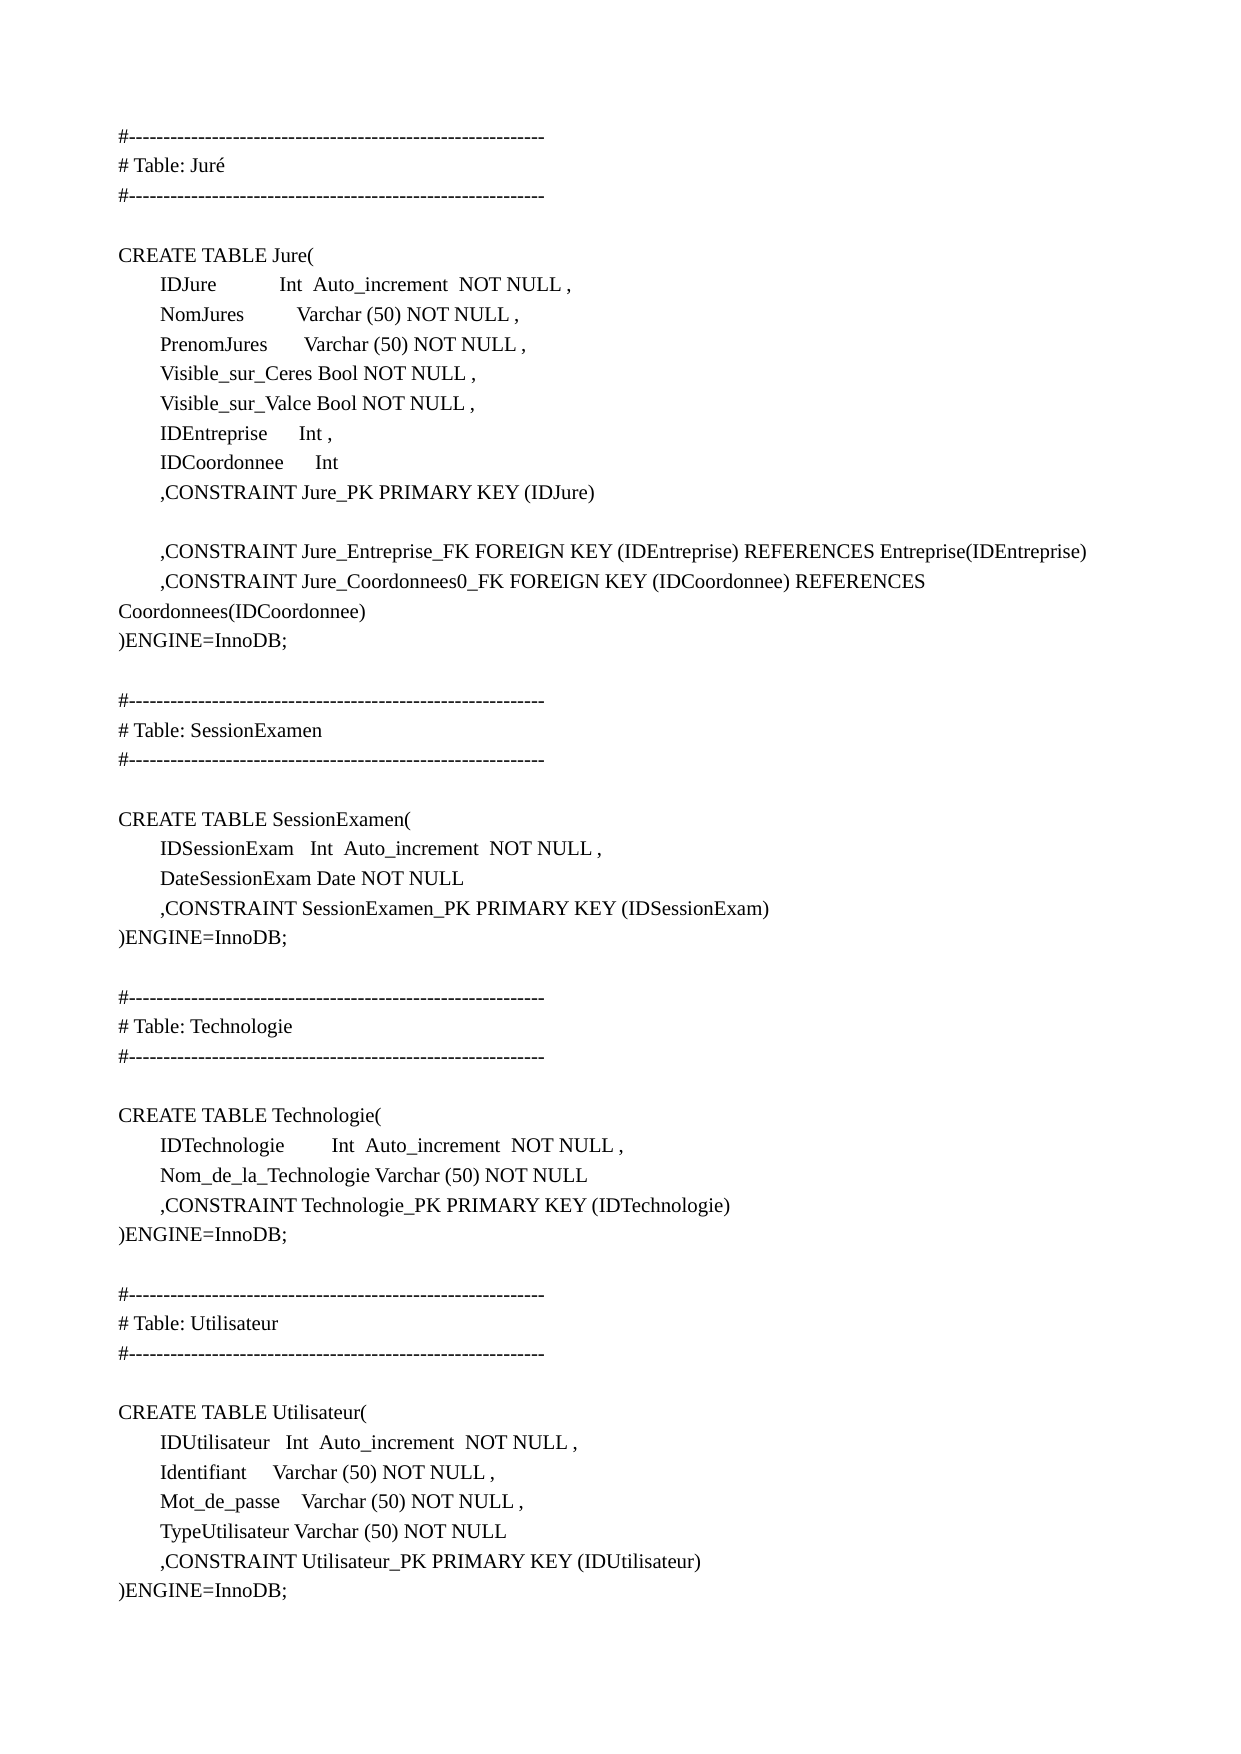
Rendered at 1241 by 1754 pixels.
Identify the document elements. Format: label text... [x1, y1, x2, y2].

text CREATE TABLE Technologie( [118, 1098, 1122, 1127]
text CREATE TABLE SessionExamen( [118, 801, 1122, 831]
text TypeUtilisateur Varchar (50) NOT NULL [118, 1513, 1122, 1543]
text #------------------------------------------------------------ [118, 1038, 1122, 1068]
text #------------------------------------------------------------ [118, 979, 1122, 1009]
text IDUtilisateur Int Auto_increment NOT NULL , [118, 1424, 1122, 1454]
text Nom_de_la_Technologie Varchar (50) NOT NULL [118, 1157, 1122, 1187]
text )ENGINE=InnoDB; [118, 1573, 1122, 1602]
text CREATE TABLE Utilisateur( [118, 1395, 1122, 1424]
text ,CONSTRAINT Jure_PK PRIMARY KEY (IDJure) [118, 474, 1122, 504]
text )ENGINE=InnoDB; [118, 920, 1122, 949]
text Mot_de_passe Varchar (50) NOT NULL , [118, 1484, 1122, 1513]
text DateSessionExam Date NOT NULL [118, 860, 1122, 890]
text ,CONSTRAINT Technologie_PK PRIMARY KEY (IDTechnologie) [118, 1187, 1122, 1217]
text #------------------------------------------------------------ [118, 682, 1122, 712]
text Visible_sur_Ceres Bool NOT NULL , [118, 356, 1122, 385]
text NomJures Varchar (50) NOT NULL , [118, 296, 1122, 326]
text IDTechnologie Int Auto_increment NOT NULL , [118, 1127, 1122, 1157]
text ,CONSTRAINT Jure_Entreprise_FK FOREIGN KEY (IDEntreprise) REFERENCES Entreprise(IDEntreprise) [118, 534, 1122, 563]
text #------------------------------------------------------------ [118, 1335, 1122, 1365]
text PrenomJures Varchar (50) NOT NULL , [118, 326, 1122, 356]
text CREATE TABLE Jure( [118, 237, 1122, 267]
text # Table: Utilisateur [118, 1306, 1122, 1335]
text IDCoordonnee Int [118, 445, 1122, 474]
text IDEntreprise Int , [118, 415, 1122, 445]
text IDSessionExam Int Auto_increment NOT NULL , [118, 831, 1122, 860]
text )ENGINE=InnoDB; [118, 623, 1122, 652]
text )ENGINE=InnoDB; [118, 1217, 1122, 1246]
text Visible_sur_Valce Bool NOT NULL , [118, 385, 1122, 415]
text #------------------------------------------------------------ [118, 742, 1122, 771]
text ,CONSTRAINT Jure_Coordonnees0_FK FOREIGN KEY (IDCoordonnee) REFERENCES Coordonnees(IDCoordonnee) [118, 563, 1122, 623]
text IDJure Int Auto_increment NOT NULL , [118, 267, 1122, 296]
text # Table: Technologie [118, 1009, 1122, 1038]
text #------------------------------------------------------------ [118, 118, 1122, 148]
text Identifiant Varchar (50) NOT NULL , [118, 1454, 1122, 1484]
text ,CONSTRAINT Utilisateur_PK PRIMARY KEY (IDUtilisateur) [118, 1543, 1122, 1573]
text ,CONSTRAINT SessionExamen_PK PRIMARY KEY (IDSessionExam) [118, 890, 1122, 920]
text #------------------------------------------------------------ [118, 177, 1122, 207]
text # Table: SessionExamen [118, 712, 1122, 742]
text #------------------------------------------------------------ [118, 1276, 1122, 1306]
text # Table: Juré [118, 148, 1122, 177]
